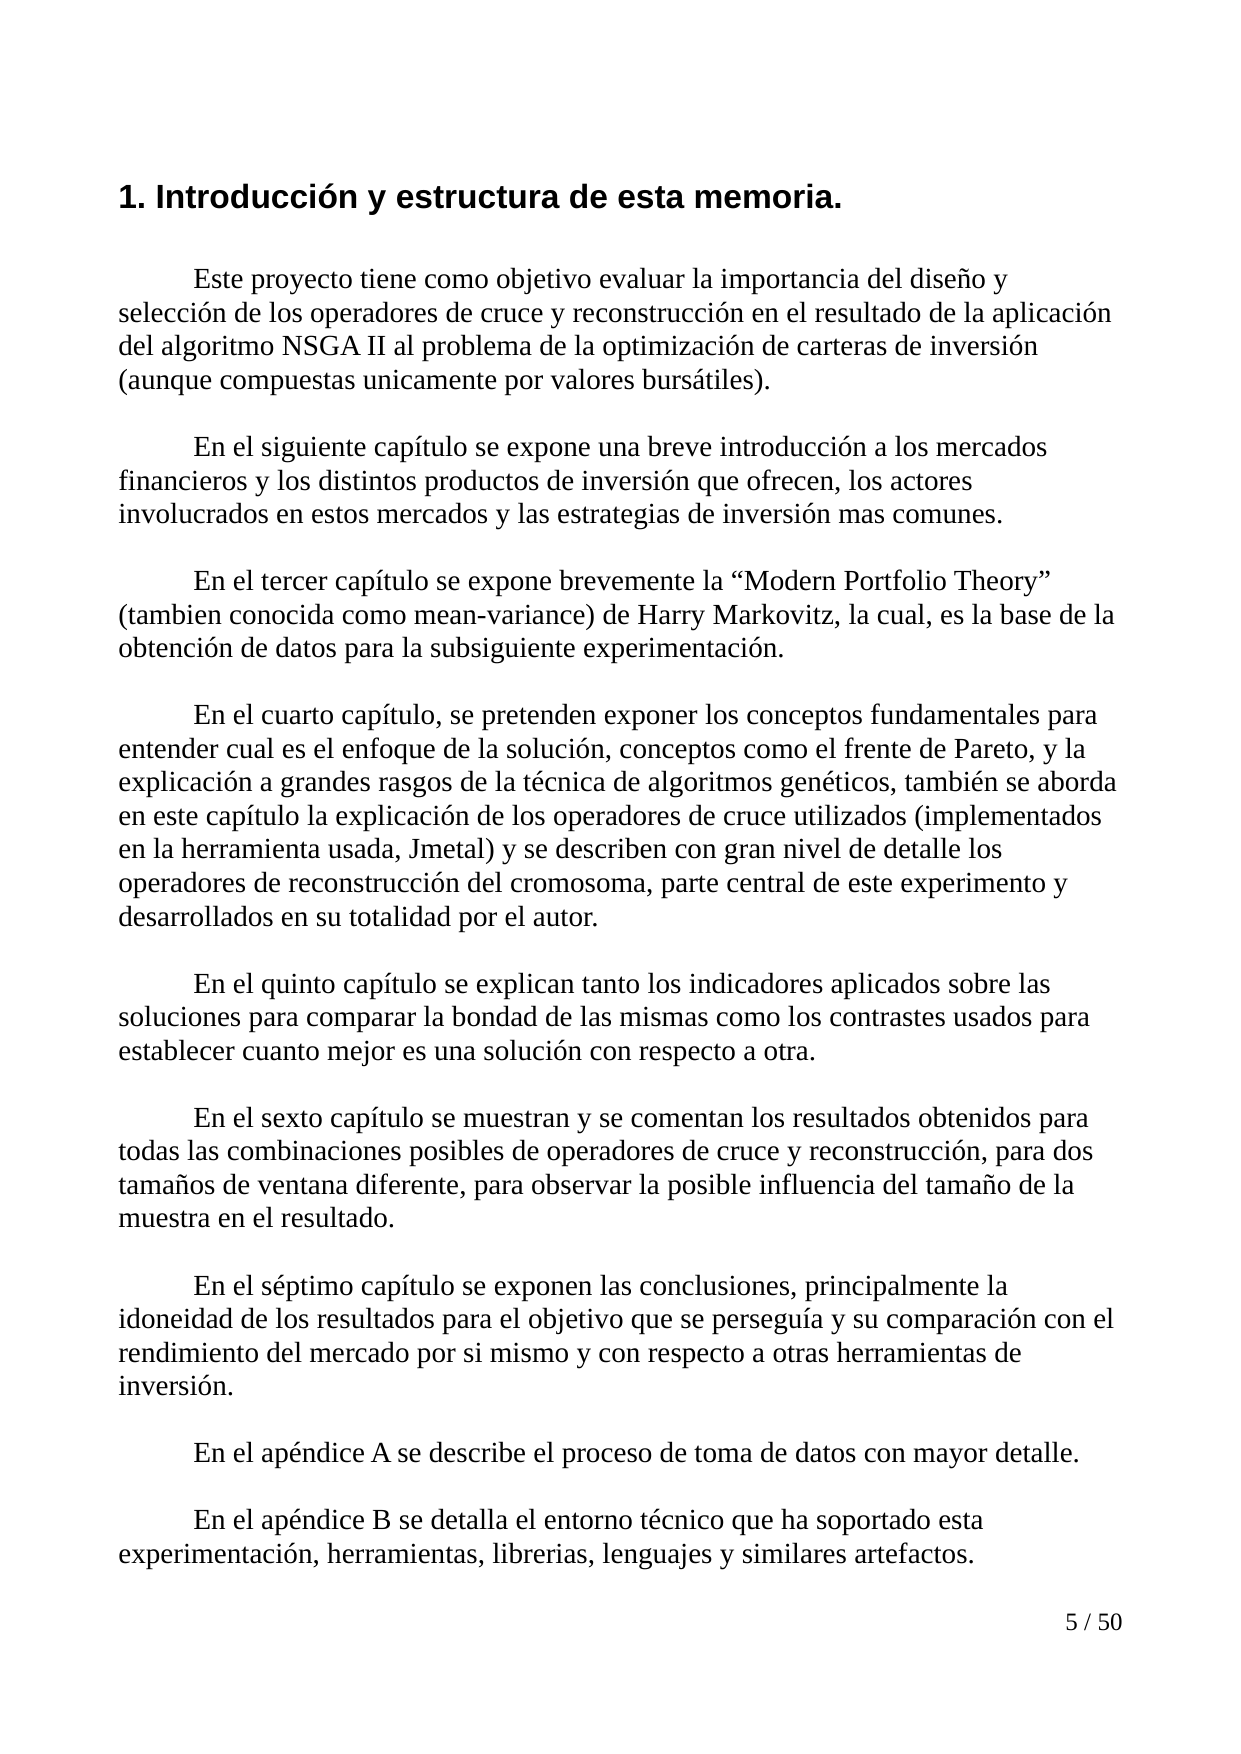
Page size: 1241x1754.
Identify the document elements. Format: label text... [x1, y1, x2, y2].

text En el séptimo capítulo se exponen las conclusiones, principalmente la idoneidad de los resultados para el objetivo que se perseguía y su comparación con el rendimiento del mercado por si mismo y con respecto a otras herramientas de inversión. [118, 1268, 1122, 1402]
text Este proyecto tiene como objetivo evaluar la importancia del diseño y selección de los operadores de cruce y reconstrucción en el resultado de la aplicación del algoritmo NSGA II al problema de la optimización de carteras de inversión (aunque compuestas unicamente por valores bursátiles). [118, 261, 1122, 396]
subtitle 1. Introducción y estructura de esta memoria. [118, 177, 1122, 215]
text En el sexto capítulo se muestran y se comentan los resultados obtenidos para todas las combinaciones posibles de operadores de cruce y reconstrucción, para dos tamaños de ventana diferente, para observar la posible influencia del tamaño de la muestra en el resultado. [118, 1100, 1122, 1234]
text En el tercer capítulo se expone brevemente la “Modern Portfolio Theory” (tambien conocida como mean-variance) de Harry Markovitz, la cual, es la base de la obtención de datos para la subsiguiente experimentación. [118, 563, 1122, 664]
text En el quinto capítulo se explican tanto los indicadores aplicados sobre las soluciones para comparar la bondad de las mismas como los contrastes usados para establecer cuanto mejor es una solución con respecto a otra. [118, 966, 1122, 1066]
text En el apéndice A se describe el proceso de toma de datos con mayor detalle. [118, 1435, 1122, 1469]
text En el apéndice B se detalla el entorno técnico que ha soportado esta experimentación, herramientas, librerias, lenguajes y similares artefactos. [118, 1502, 1122, 1569]
text En el cuarto capítulo, se pretenden exponer los conceptos fundamentales para entender cual es el enfoque de la solución, conceptos como el frente de Pareto, y la explicación a grandes rasgos de la técnica de algoritmos genéticos, también se aborda en este capítulo la explicación de los operadores de cruce utilizados (implementados en la herramienta usada, Jmetal) y se describen con gran nivel de detalle los operadores de reconstrucción del cromosoma, parte central de este experimento y desarrollados en su totalidad por el autor. [118, 697, 1122, 932]
text En el siguiente capítulo se expone una breve introducción a los mercados financieros y los distintos productos de inversión que ofrecen, los actores involucrados en estos mercados y las estrategias de inversión mas comunes. [118, 429, 1122, 530]
